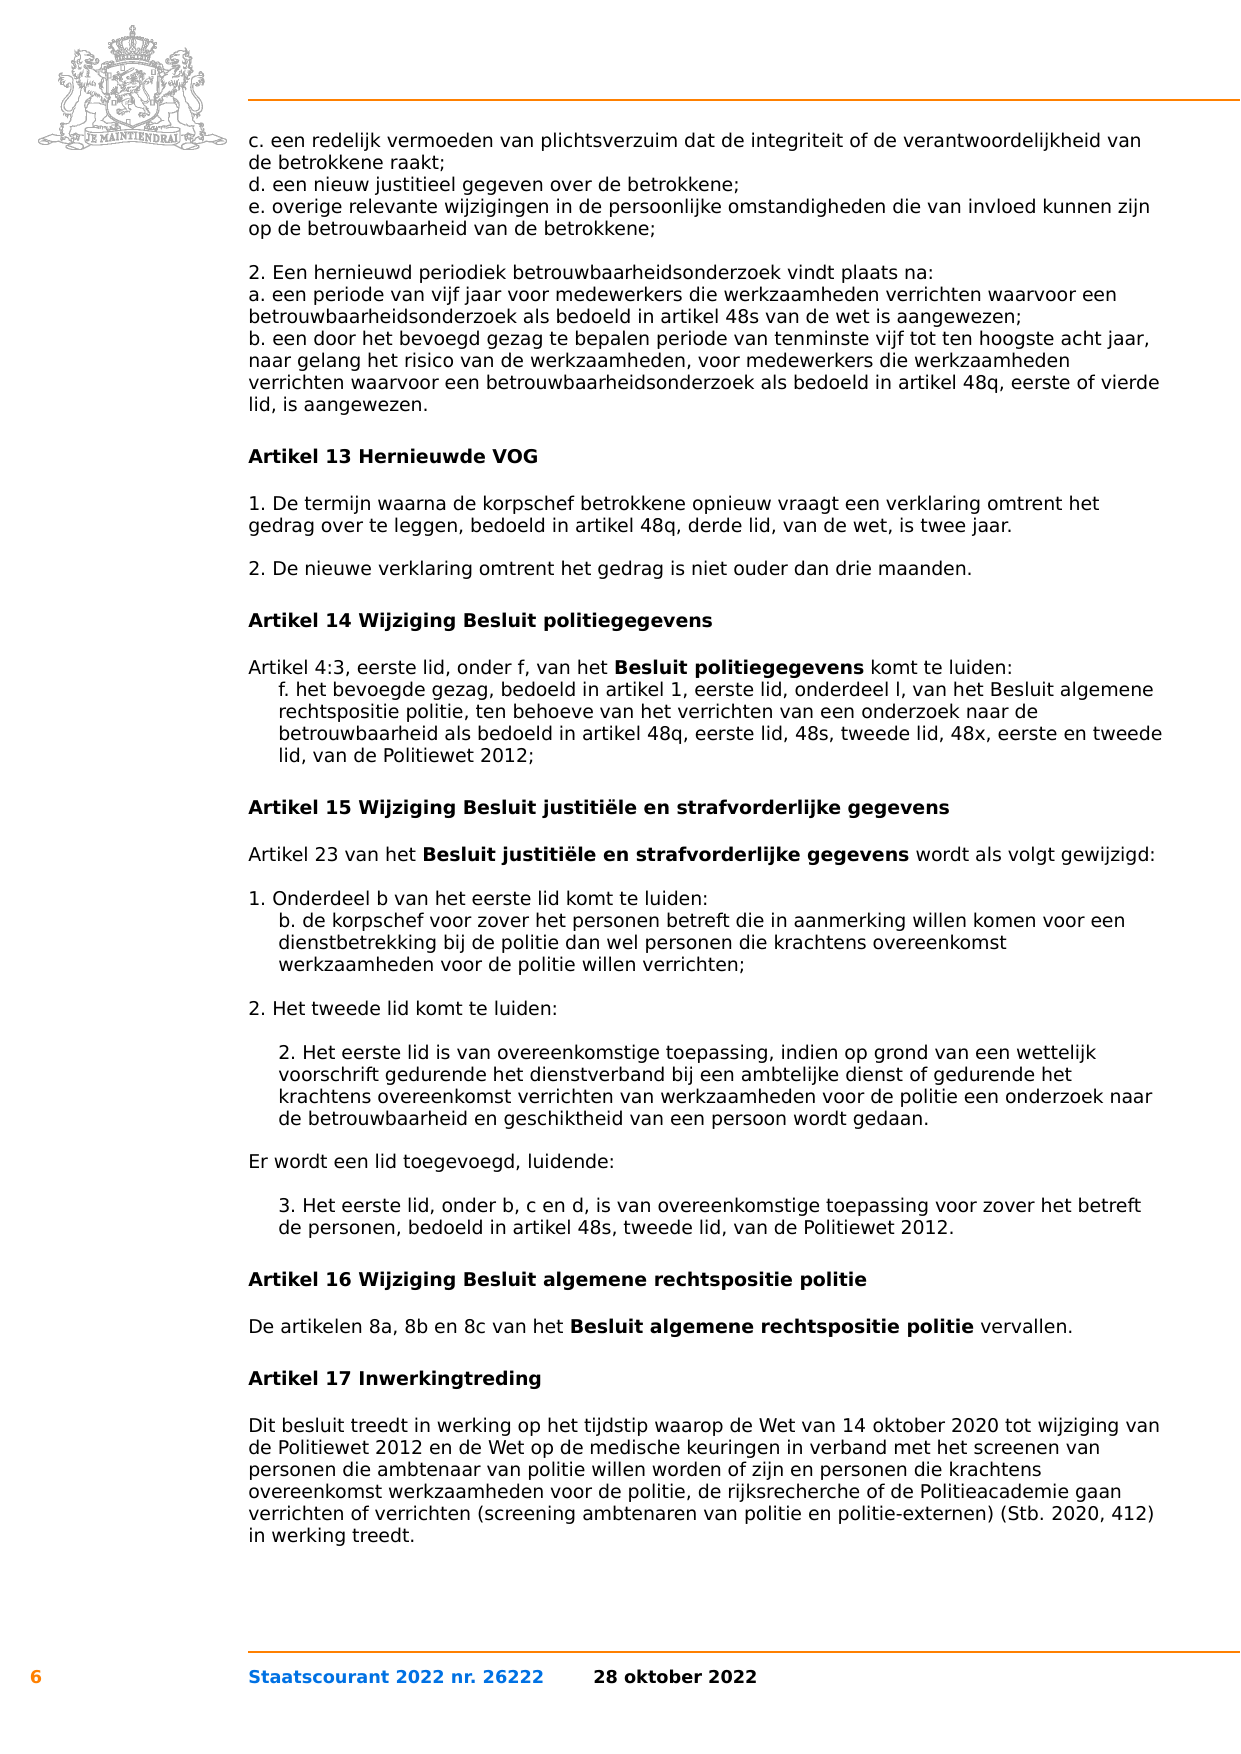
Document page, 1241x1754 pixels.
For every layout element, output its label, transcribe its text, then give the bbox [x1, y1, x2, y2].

text Dit besluit treedt in werking op het tijdstip waarop de Wet van 14 oktober 2020 tot wijziging van de Politiewet 2012 en de Wet op de medische keuringen in verband met het screenen van personen die ambtenaar van politie willen worden of zijn en personen die krachtens overeenkomst werkzaamheden voor de politie, de rijksrecherche of de Politieacademie gaan verrichten of verrichten (screening ambtenaren van politie en politie-externen) (Stb. 2020, 412) in werking treedt. [248, 1415, 1163, 1547]
text De artikelen 8a, 8b en 8c van het Besluit algemene rechtspositie politie vervallen. [248, 1316, 1163, 1338]
subtitle Artikel 16 Wijziging Besluit algemene rechtspositie politie [248, 1269, 1163, 1291]
text b. een door het bevoegd gezag te bepalen periode van tenminste vijf tot ten hoogste acht jaar, naar gelang het risico van de werkzaamheden, voor medewerkers die werkzaamheden verrichten waarvoor een betrouwbaarheidsonderzoek als bedoeld in artikel 48q, eerste of vierde lid, is aangewezen. [248, 328, 1163, 416]
text 2. Het tweede lid komt te luiden: [248, 998, 1163, 1020]
text a. een periode van vijf jaar voor medewerkers die werkzaamheden verrichten waarvoor een betrouwbaarheidsonderzoek als bedoeld in artikel 48s van de wet is aangewezen; [248, 284, 1163, 328]
text 2. Een hernieuwd periodiek betrouwbaarheidsonderzoek vindt plaats na: [248, 262, 1163, 284]
text d. een nieuw justitieel gegeven over de betrokkene; [248, 174, 1163, 196]
text f. het bevoegde gezag, bedoeld in artikel 1, eerste lid, onderdeel l, van het Besluit algemene rechtspositie politie, ten behoeve van het verrichten van een onderzoek naar de betrouwbaarheid als bedoeld in artikel 48q, eerste lid, 48s, tweede lid, 48x, eerste en tweede lid, van de Politiewet 2012; [278, 679, 1163, 767]
text 2. Het eerste lid is van overeenkomstige toepassing, indien op grond van een wettelijk voorschrift gedurende het dienstverband bij een ambtelijke dienst of gedurende het krachtens overeenkomst verrichten van werkzaamheden voor de politie een onderzoek naar de betrouwbaarheid en geschiktheid van een persoon wordt gedaan. [278, 1042, 1163, 1129]
text 1. Onderdeel b van het eerste lid komt te luiden: [248, 888, 1163, 910]
text c. een redelijk vermoeden van plichtsverzuim dat de integriteit of de verantwoordelijkheid van de betrokkene raakt; [248, 130, 1163, 174]
text b. de korpschef voor zover het personen betreft die in aanmerking willen komen voor een dienstbetrekking bij de politie dan wel personen die krachtens overeenkomst werkzaamheden voor de politie willen verrichten; [278, 910, 1163, 976]
text Artikel 23 van het Besluit justitiële en strafvorderlijke gegevens wordt als volgt gewijzigd: [248, 844, 1163, 866]
subtitle Artikel 13 Hernieuwde VOG [248, 446, 1163, 467]
subtitle Artikel 17 Inwerkingtreding [248, 1368, 1163, 1390]
text 3. Het eerste lid, onder b, c en d, is van overeenkomstige toepassing voor zover het betreft de personen, bedoeld in artikel 48s, tweede lid, van de Politiewet 2012. [278, 1195, 1163, 1239]
text Er wordt een lid toegevoegd, luidende: [248, 1151, 1163, 1173]
text 1. De termijn waarna de korpschef betrokkene opnieuw vraagt een verklaring omtrent het gedrag over te leggen, bedoeld in artikel 48q, derde lid, van de wet, is twee jaar. [248, 492, 1163, 536]
picture [38, 25, 227, 150]
subtitle Artikel 15 Wijziging Besluit justitiële en strafvorderlijke gegevens [248, 797, 1163, 819]
text Artikel 4:3, eerste lid, onder f, van het Besluit politiegegevens komt te luiden: [248, 657, 1163, 679]
subtitle Artikel 14 Wijziging Besluit politiegegevens [248, 610, 1163, 632]
text e. overige relevante wijzigingen in de persoonlijke omstandigheden die van invloed kunnen zijn op de betrouwbaarheid van de betrokkene; [248, 196, 1163, 240]
text 2. De nieuwe verklaring omtrent het gedrag is niet ouder dan drie maanden. [248, 558, 1163, 580]
